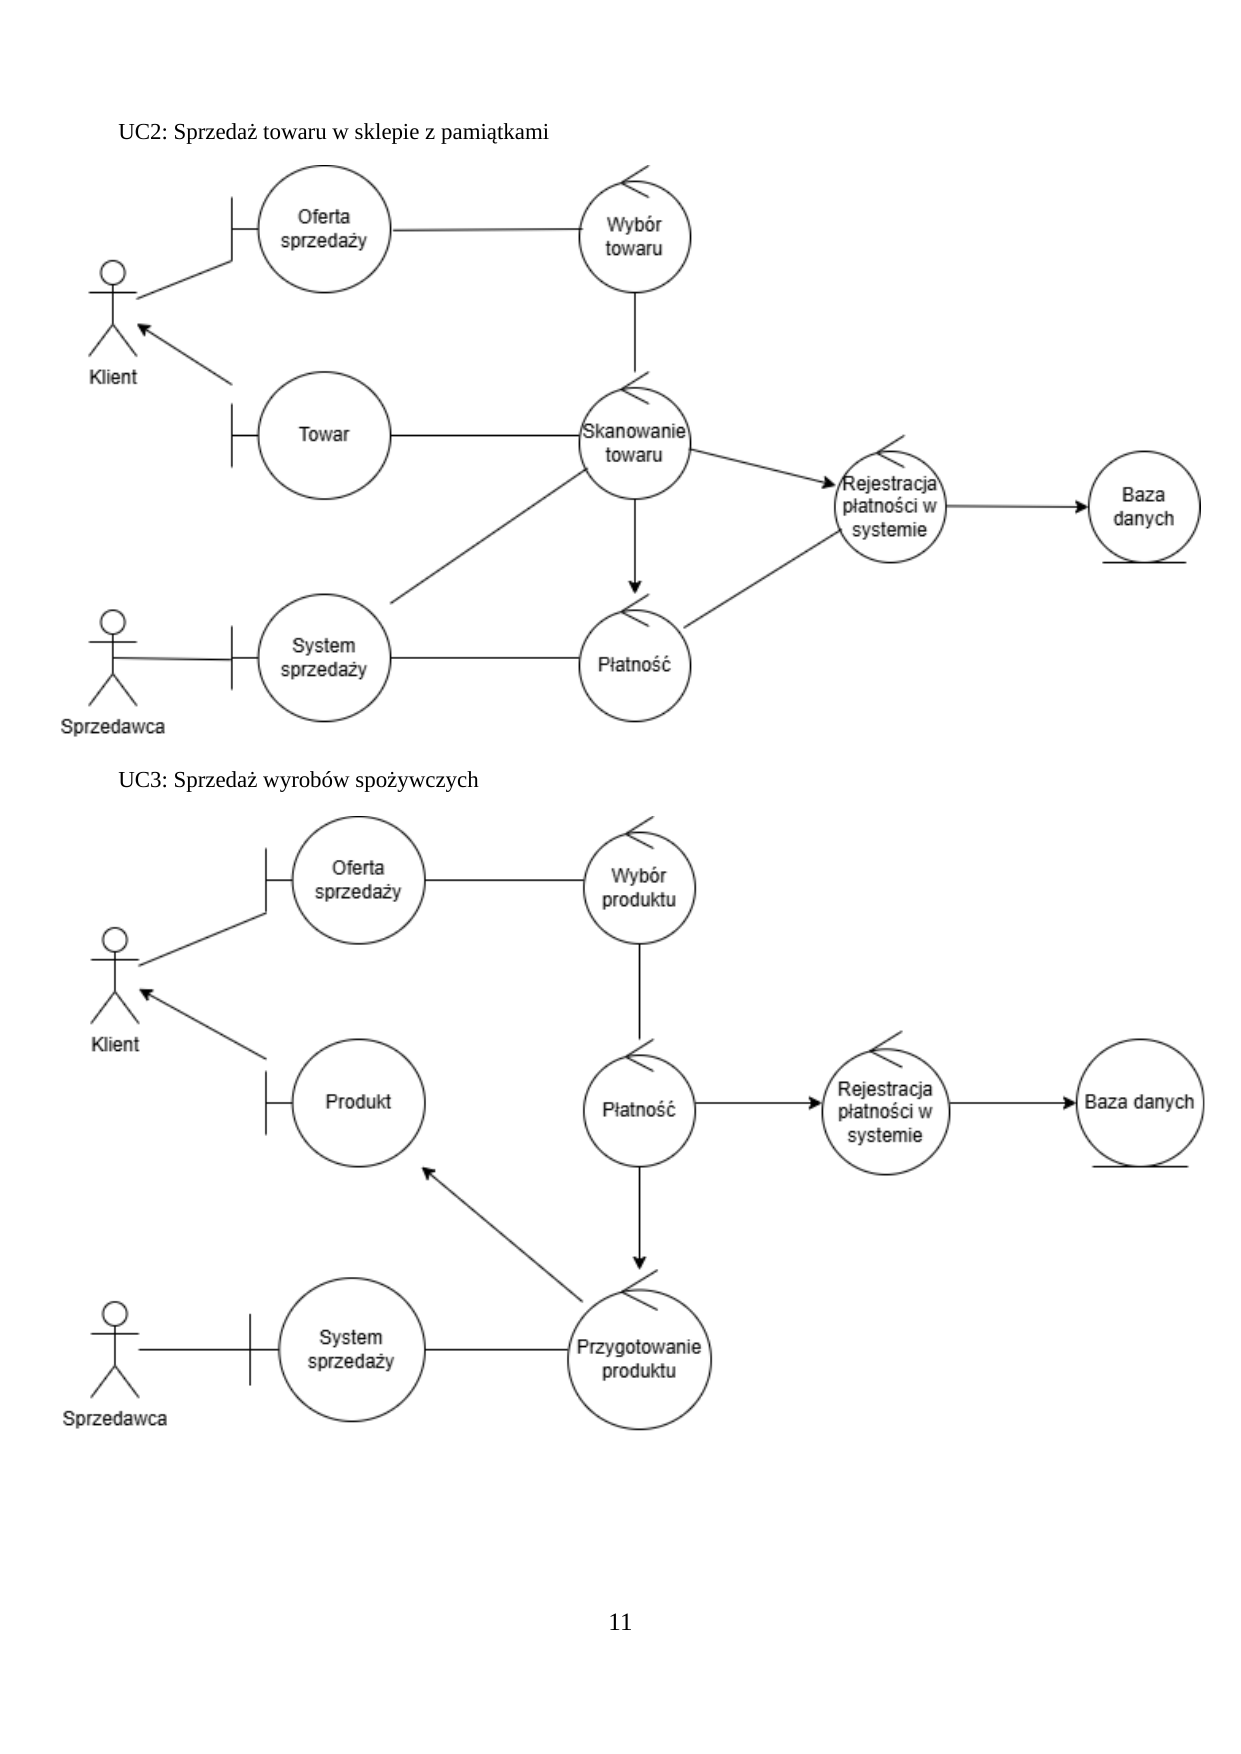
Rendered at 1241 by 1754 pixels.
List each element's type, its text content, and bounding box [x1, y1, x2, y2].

picture [60, 165, 1201, 740]
picture [62, 816, 1205, 1432]
text UC3: Sprzedaż wyrobów spożywczych [118, 766, 1122, 792]
text UC2: Sprzedaż towaru w sklepie z pamiątkami [118, 118, 1122, 144]
